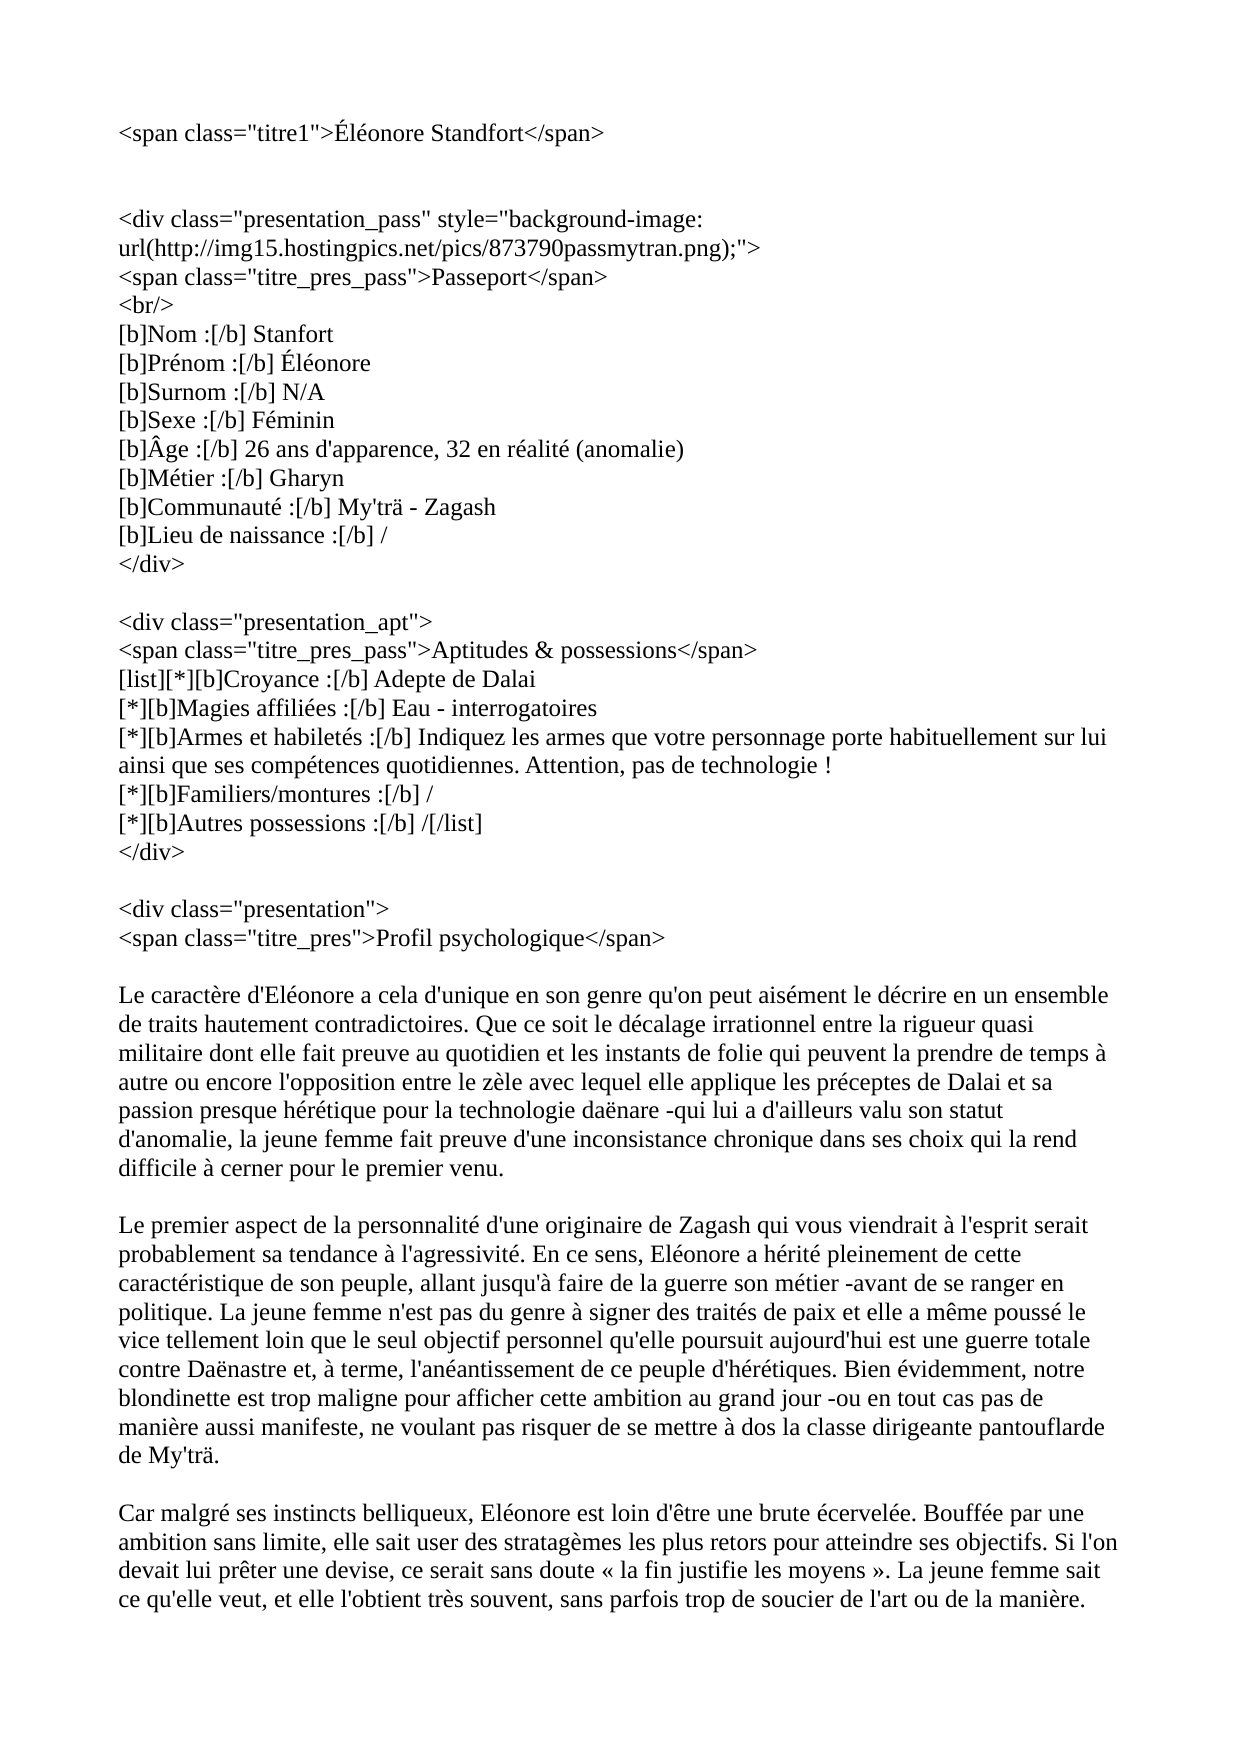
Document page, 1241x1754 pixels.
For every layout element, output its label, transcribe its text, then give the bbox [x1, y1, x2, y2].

text Le premier aspect de la personnalité d'une originaire de Zagash qui vous viendrait à l'esprit serait probablement sa tendance à l'agressivité. En ce sens, Eléonore a hérité pleinement de cette caractéristique de son peuple, allant jusqu'à faire de la guerre son métier -avant de se ranger en politique. La jeune femme n'est pas du genre à signer des traités de paix et elle a même poussé le vice tellement loin que le seul objectif personnel qu'elle poursuit aujourd'hui est une guerre totale contre Daënastre et, à terme, l'anéantissement de ce peuple d'hérétiques. Bien évidemment, notre blondinette est trop maligne pour afficher cette ambition au grand jour -ou en tout cas pas de manière aussi manifeste, ne voulant pas risquer de se mettre à dos la classe dirigeante pantouflarde de My'trä. [118, 1211, 1122, 1469]
text Le caractère d'Eléonore a cela d'unique en son genre qu'on peut aisément le décrire en un ensemble de traits hautement contradictoires. Que ce soit le décalage irrationnel entre la rigueur quasi militaire dont elle fait preuve au quotidien et les instants de folie qui peuvent la prendre de temps à autre ou encore l'opposition entre le zèle avec lequel elle applique les préceptes de Dalai et sa passion presque hérétique pour la technologie daënare -qui lui a d'ailleurs valu son statut d'anomalie, la jeune femme fait preuve d'une inconsistance chronique dans ses choix qui la rend difficile à cerner pour le premier venu. [118, 981, 1122, 1182]
text <span class="titre1">Éléonore Standfort</span> <div class="presentation_pass" style="background-image: url(http://img15.hostingpics.net/pics/873790passmytran.png);"> <span class="titre_pres_pass">Passeport</span> <br/> [b]Nom :[/b] Stanfort [b]Prénom :[/b] Éléonore [b]Surnom :[/b] N/A [b]Sexe :[/b] Féminin [b]Âge :[/b] 26 ans d'apparence, 32 en réalité (anomalie) [b]Métier :[/b] Gharyn [b]Communauté :[/b] My'trä - Zagash [b]Lieu de naissance :[/b] / </div> <div class="presentation_apt"> <span class="titre_pres_pass">Aptitudes & possessions</span> [list][*][b]Croyance :[/b] Adepte de Dalai [*][b]Magies affiliées :[/b] Eau - interrogatoires [*][b]Armes et habiletés :[/b] Indiquez les armes que votre personnage porte habituellement sur lui ainsi que ses compétences quotidiennes. Attention, pas de technologie ! [*][b]Familiers/montures :[/b] / [*][b]Autres possessions :[/b] /[/list] </div> <div class="presentation"> <span class="titre_pres">Profil psychologique</span> [118, 118, 1122, 952]
text Car malgré ses instincts belliqueux, Eléonore est loin d'être une brute écervelée. Bouffée par une ambition sans limite, elle sait user des stratagèmes les plus retors pour atteindre ses objectifs. Si l'on devait lui prêter une devise, ce serait sans doute « la fin justifie les moyens ». La jeune femme sait ce qu'elle veut, et elle l'obtient très souvent, sans parfois trop de soucier de l'art ou de la manière. [118, 1498, 1122, 1613]
